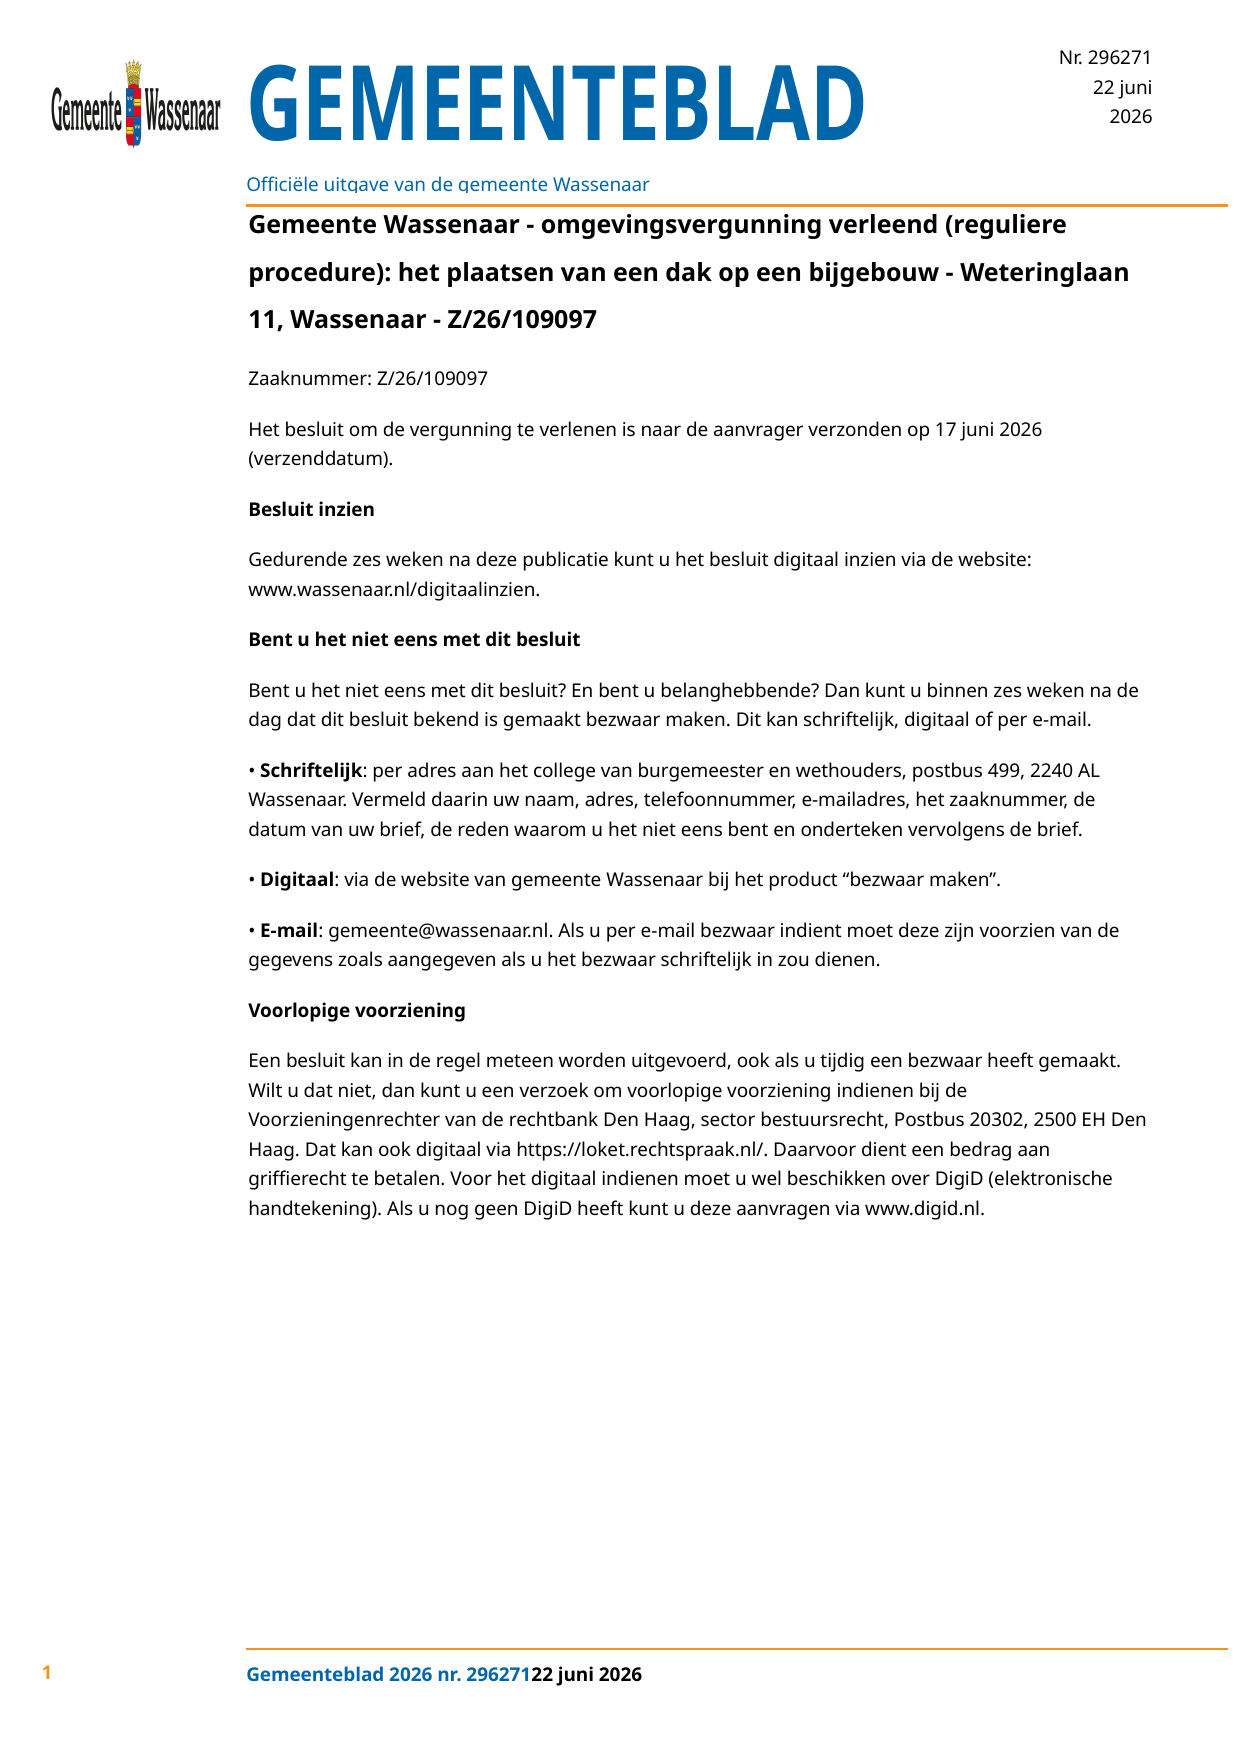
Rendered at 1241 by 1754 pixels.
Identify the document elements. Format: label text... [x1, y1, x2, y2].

text Gedurende zes weken na deze publicatie kunt u het besluit digitaal inzien via de website: www.wassenaar.nl/digitaalinzien. [248, 546, 1152, 602]
picture [41, 47, 231, 172]
text Zaaknummer: Z/26/109097 [248, 366, 1152, 391]
text Gemeente Wassenaar - omgevingsvergunning verleend (reguliere procedure): het plaatsen van een dak op een bijgebouw - Weteringlaan 11, Wassenaar - Z/26/109097 [248, 207, 1152, 336]
text Bent u het niet eens met dit besluit? En bent u belanghebbende? Dan kunt u binnen zes weken na de dag dat dit besluit bekend is gemaakt bezwaar maken. Dit kan schriftelijk, digitaal of per e-mail. [248, 677, 1152, 732]
text Het besluit om de vergunning te verlenen is naar de aanvrager verzonden op 17 juni 2026 (verzenddatum). [248, 416, 1152, 471]
text Voorlopige voorziening [248, 997, 1152, 1022]
text Bent u het niet eens met dit besluit [248, 626, 1152, 652]
text Besluit inzien [248, 496, 1152, 522]
text Een besluit kan in de regel meteen worden uitgevoerd, ook als u tijdig een bezwaar heeft gemaakt. Wilt u dat niet, dan kunt u een verzoek om voorlopige voorziening indienen bij de Voorzieningenrechter van de rechtbank Den Haag, sector bestuursrecht, Postbus 20302, 2500 EH Den Haag. Dat kan ook digitaal via https://loket.rechtspraak.nl/. Daarvoor dient een bedrag aan griffierecht te betalen. Voor het digitaal indienen moet u wel beschikken over DigiD (elektronische handtekening). Als u nog geen DigiD heeft kunt u deze aanvragen via www.digid.nl. [248, 1047, 1152, 1221]
text • E-mail: gemeente@wassenaar.nl. Als u per e-mail bezwaar indient moet deze zijn voorzien van de gegevens zoals aangegeven als u het bezwaar schriftelijk in zou dienen. [248, 917, 1152, 972]
text • Digitaal: via de website van gemeente Wassenaar bij het product “bezwaar maken”. [248, 866, 1152, 892]
text • Schriftelijk: per adres aan het college van burgemeester en wethouders, postbus 499, 2240 AL Wassenaar. Vermeld daarin uw naam, adres, telefoonnummer, e-mailadres, het zaaknummer, de datum van uw brief, de reden waarom u het niet eens bent en onderteken vervolgens de brief. [248, 757, 1152, 842]
